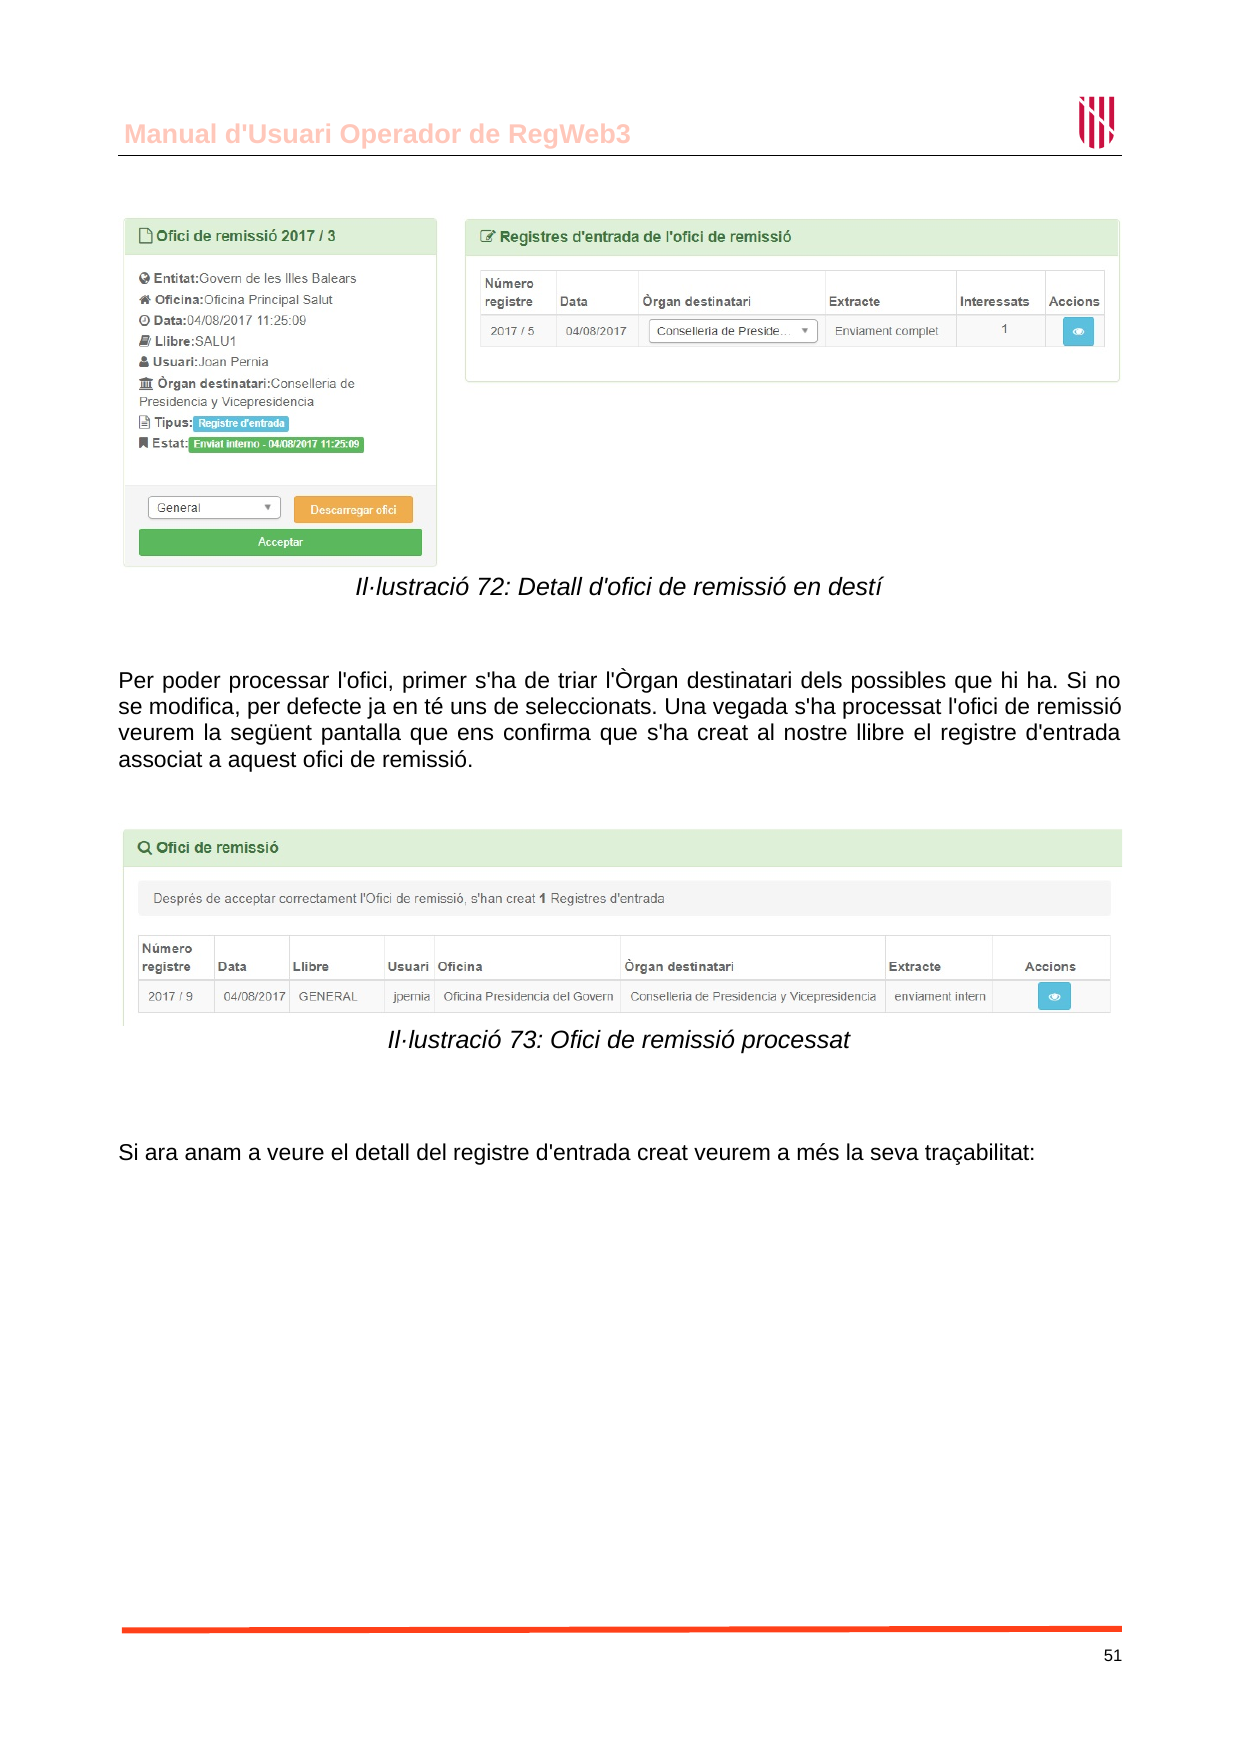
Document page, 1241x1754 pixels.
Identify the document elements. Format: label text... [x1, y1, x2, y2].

text Il·lustració 73: Ofici de remissió processat [118, 1026, 1122, 1054]
text Si ara anam a veure el detall del registre d'entrada creat veurem a més la seva traçabilitat: [118, 1139, 1122, 1165]
picture [118, 215, 1123, 573]
picture [118, 823, 1123, 1026]
text Per poder processar l'ofici, primer s'ha de triar l'Òrgan destinatari dels possibles que hi ha. Si no se modifica, per defecte ja en té uns de seleccionats. Una vegada s'ha processat l'ofici de remissió veurem la següent pantalla que ens confirma que s'ha creat al nostre llibre el registre d'entrada associat a aquest ofici de remissió. [118, 667, 1122, 772]
picture [1076, 94, 1117, 150]
text Il·lustració 72: Detall d'ofici de remissió en destí [118, 573, 1122, 601]
